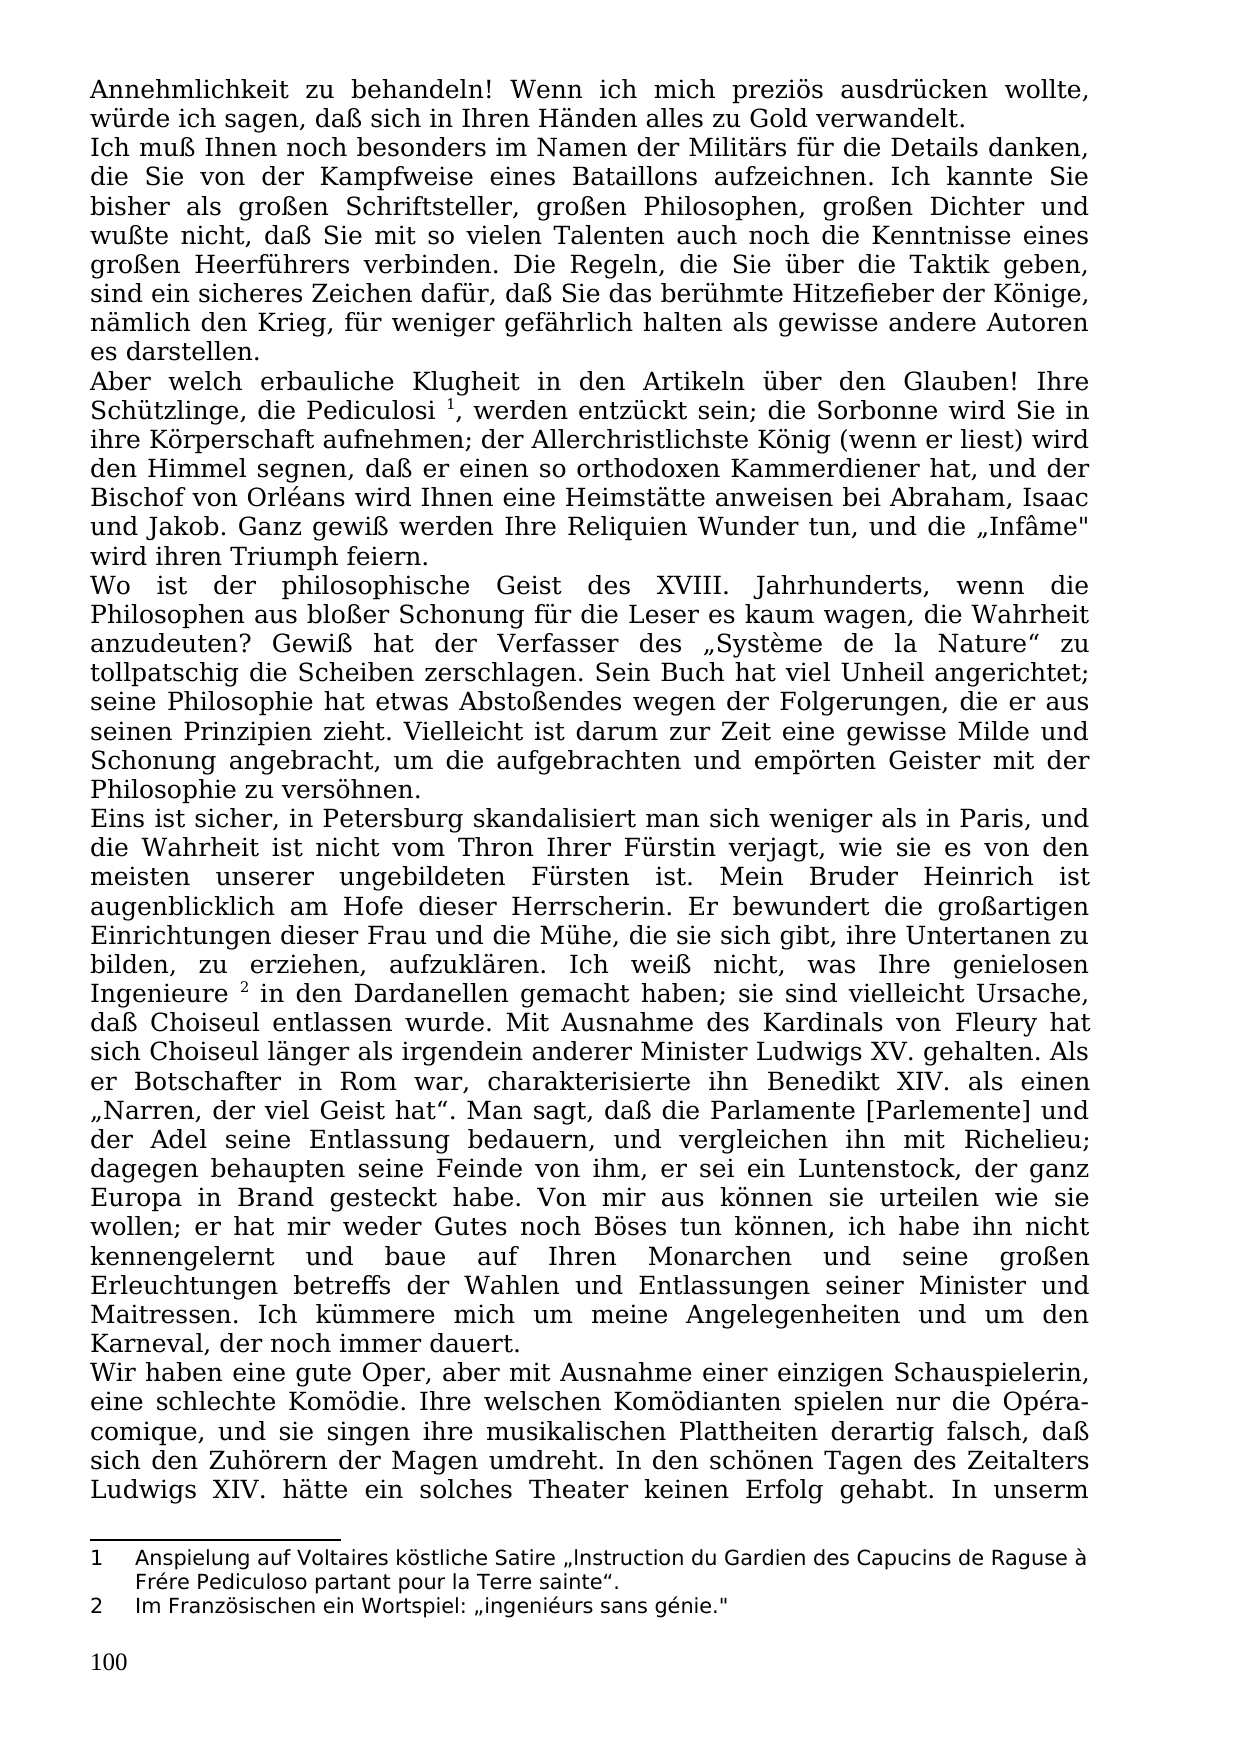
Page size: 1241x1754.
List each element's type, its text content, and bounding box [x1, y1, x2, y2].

text Im Französischen ein Wortspiel: „ingeniéurs sans génie." [90, 1594, 1091, 1618]
text Ich muß Ihnen noch besonders im Namen der Militärs für die Details danken, die Sie von der Kampfweise eines Bataillons aufzeichnen. Ich kannte Sie bisher als großen Schriftsteller, großen Philosophen, großen Dichter und wußte nicht, daß Sie mit so vielen Talenten auch noch die Kenntnisse eines großen Heerführers verbinden. Die Regeln, die Sie über die Taktik geben, sind ein sicheres Zeichen dafür, daß Sie das berühmte Hitzefieber der Könige, nämlich den Krieg, für weniger gefährlich halten als gewisse andere Autoren es darstellen. [90, 133, 1091, 367]
text Anspielung auf Voltaires köstliche Satire „lnstruction du Gardien des Capucins de Raguse à Frére Pediculoso partant pour la Terre sainte“. [90, 1546, 1091, 1594]
text Annehmlichkeit zu behandeln! Wenn ich mich preziös ausdrücken wollte, würde ich sagen, daß sich in Ihren Händen alles zu Gold verwandelt. [90, 75, 1091, 133]
text Wir haben eine gute Oper, aber mit Ausnahme einer einzigen Schauspielerin, eine schlechte Komödie. Ihre welschen Komödianten spielen nur die Opéra-comique, und sie singen ihre musikalischen Plattheiten derartig falsch, daß sich den Zuhörern der Magen umdreht. In den schönen Tagen des Zeitalters Ludwigs XIV. hätte ein solches Theater keinen Erfolg gehabt. In unserm [90, 1358, 1091, 1504]
text Aber welch erbauliche Klugheit in den Artikeln über den Glauben! Ihre Schützlinge, die Pediculosi , werden entzückt sein; die Sorbonne wird Sie in ihre Körperschaft aufnehmen; der Allerchristlichste König (wenn er liest) wird den Himmel segnen, daß er einen so orthodoxen Kammerdiener hat, und der Bischof von Orléans wird Ihnen eine Heimstätte anweisen bei Abraham, Isaac und Jakob. Ganz gewiß werden Ihre Reliquien Wunder tun, und die „Infâme" wird ihren Triumph feiern. [90, 367, 1091, 571]
text Wo ist der philosophische Geist des XVIII. Jahrhunderts, wenn die Philosophen aus bloßer Schonung für die Leser es kaum wagen, die Wahrheit anzudeuten? Gewiß hat der Verfasser des „Système de la Nature“ zu tollpatschig die Scheiben zerschlagen. Sein Buch hat viel Unheil angerichtet; seine Philosophie hat etwas Abstoßendes wegen der Folgerungen, die er aus seinen Prinzipien zieht. Vielleicht ist darum zur Zeit eine gewisse Milde und Schonung angebracht, um die aufgebrachten und empörten Geister mit der Philosophie zu versöhnen. [90, 571, 1091, 804]
text Eins ist sicher, in Petersburg skandalisiert man sich weniger als in Paris, und die Wahrheit ist nicht vom Thron Ihrer Fürstin verjagt, wie sie es von den meisten unserer ungebildeten Fürsten ist. Mein Bruder Heinrich ist augenblicklich am Hofe dieser Herrscherin. Er bewundert die großartigen Einrichtungen dieser Frau und die Mühe, die sie sich gibt, ihre Untertanen zu bilden, zu erziehen, aufzuklären. Ich weiß nicht, was Ihre genielosen Ingenieure in den Dardanellen gemacht haben; sie sind vielleicht Ursache, daß Choiseul entlassen wurde. Mit Ausnahme des Kardinals von Fleury hat sich Choiseul länger als irgendein anderer Minister Ludwigs XV. gehalten. Als er Botschafter in Rom war, charakterisierte ihn Benedikt XIV. als einen „Narren, der viel Geist hat“. Man sagt, daß die Parlamente [Parlemente] und der Adel seine Entlassung bedauern, und vergleichen ihn mit Richelieu; dagegen behaupten seine Feinde von ihm, er sei ein Luntenstock, der ganz Europa in Brand gesteckt habe. Von mir aus können sie urteilen wie sie wollen; er hat mir weder Gutes noch Böses tun können, ich habe ihn nicht kennengelernt und baue auf Ihren Monarchen und seine großen Erleuchtungen betreffs der Wahlen und Entlassungen seiner Minister und Maitressen. Ich kümmere mich um meine Angelegenheiten und um den Karneval, der noch immer dauert. [90, 804, 1091, 1358]
